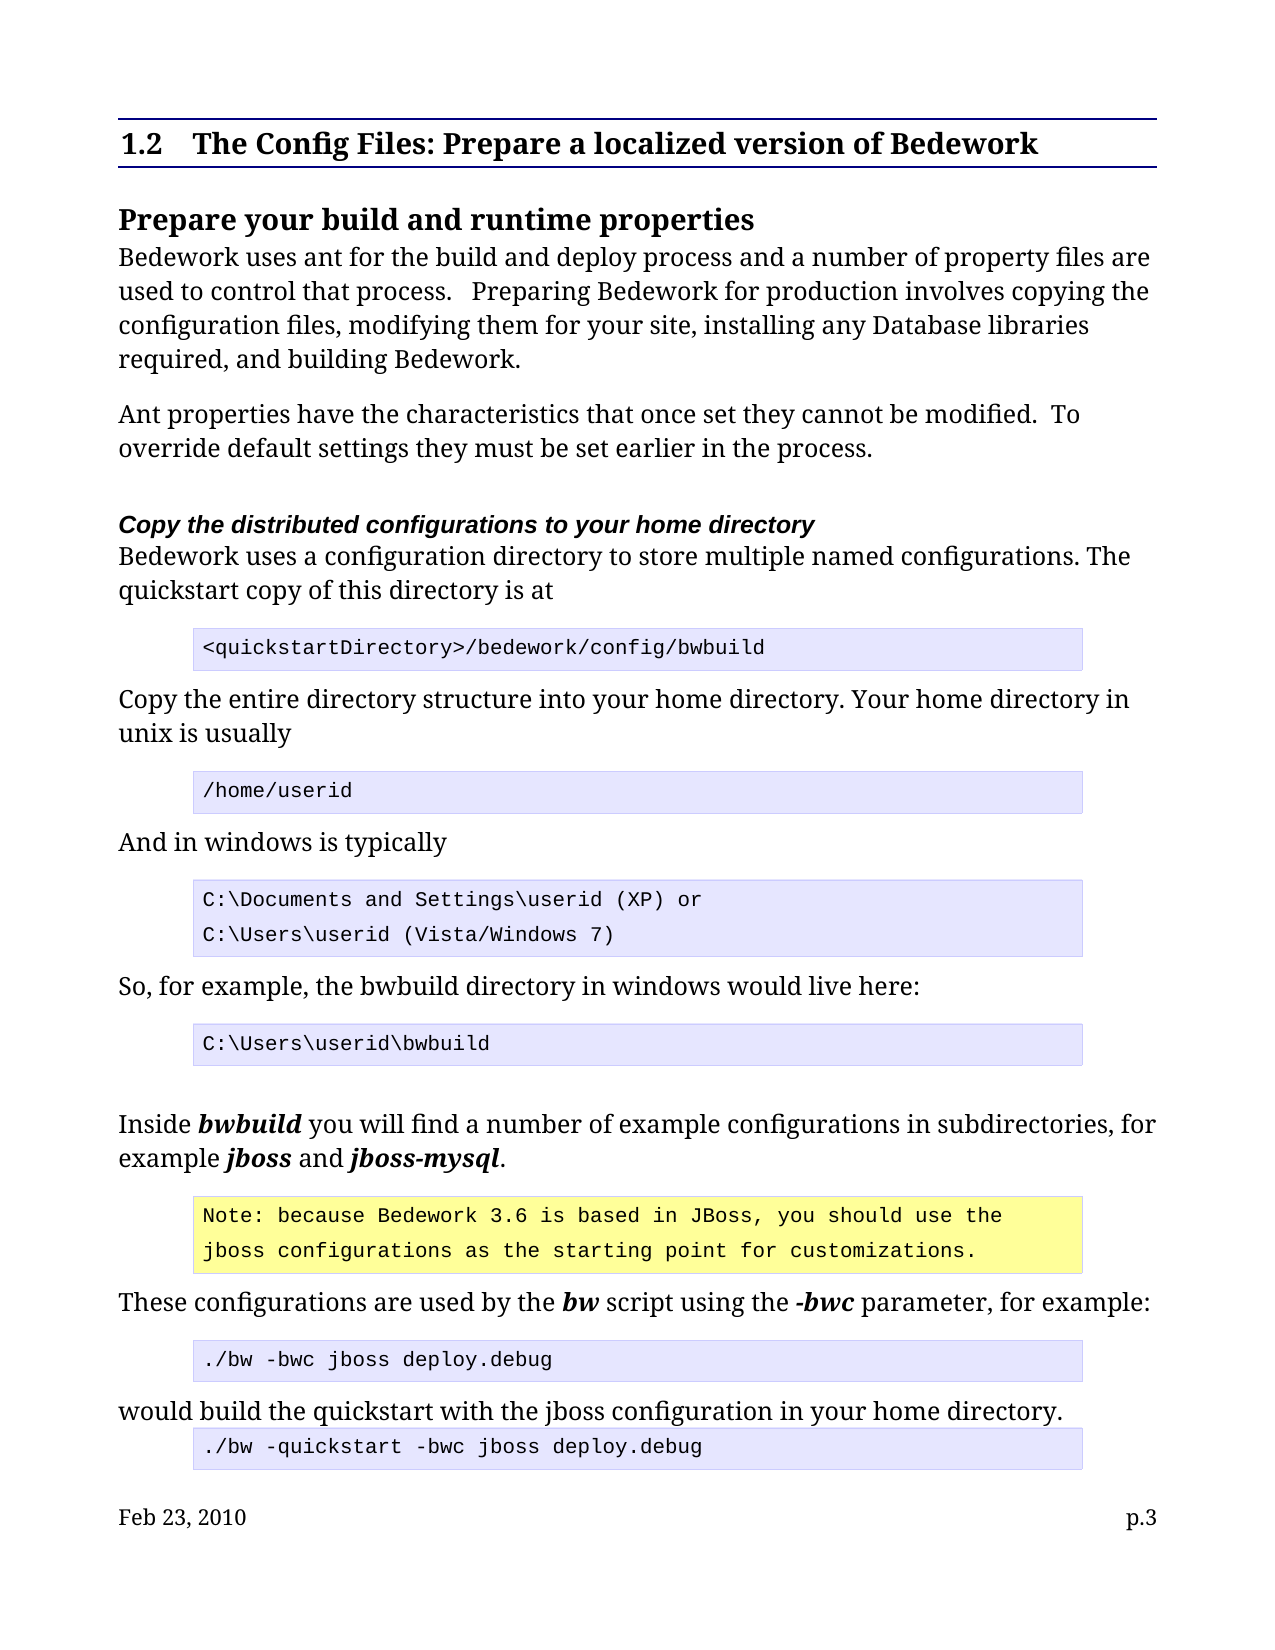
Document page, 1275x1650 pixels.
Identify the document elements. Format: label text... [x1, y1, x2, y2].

text would build the quickstart with the jboss configuration in your home directory. [118, 1393, 1157, 1427]
text /home/userid [194, 772, 1082, 813]
text Bedework uses ant for the build and deploy process and a number of property files are used to control that process. Preparing Bedework for production involves copying the configuration files, modifying them for your site, installing any Database libraries required, and building Bedework. [118, 239, 1157, 376]
text ./bw -bwc jboss deploy.debug [194, 1341, 1082, 1381]
subtitle The Config Files: Prepare a localized version of Bedework [118, 120, 1157, 166]
text Inside bwbuild you will find a number of example configurations in subdirectories, for example jboss and jboss-mysql. [118, 1107, 1157, 1175]
text C:\Documents and Settings\userid (XP) or [194, 881, 1082, 912]
text Bedework uses a configuration directory to store multiple named configurations. The quickstart copy of this directory is at [118, 539, 1157, 607]
text Note: because Bedework 3.6 is based in JBoss, you should use the jboss configurations as the starting point for customizations. [194, 1197, 1082, 1273]
text And in windows is typically [118, 824, 1157, 858]
text C:\Users\userid (Vista/Windows 7) [194, 915, 1082, 956]
text Copy the entire directory structure into your home directory. Your home directory in unix is usually [118, 682, 1157, 750]
text So, for example, the bwbuild directory in windows would live here: [118, 968, 1157, 1002]
text These configurations are used by the bw script using the -bwc parameter, for example: [118, 1285, 1157, 1319]
text C:\Users\userid\bwbuild [194, 1025, 1082, 1065]
subtitle Prepare your build and runtime properties [118, 199, 1157, 239]
text Ant properties have the characteristics that once set they cannot be modified. To override default settings they must be set earlier in the process. [118, 397, 1157, 465]
text ./bw -quickstart -bwc jboss deploy.debug [194, 1429, 1082, 1469]
subtitle Copy the distributed configurations to your home directory [118, 511, 1157, 539]
text <quickstartDirectory>/bedework/config/bwbuild [194, 629, 1082, 670]
